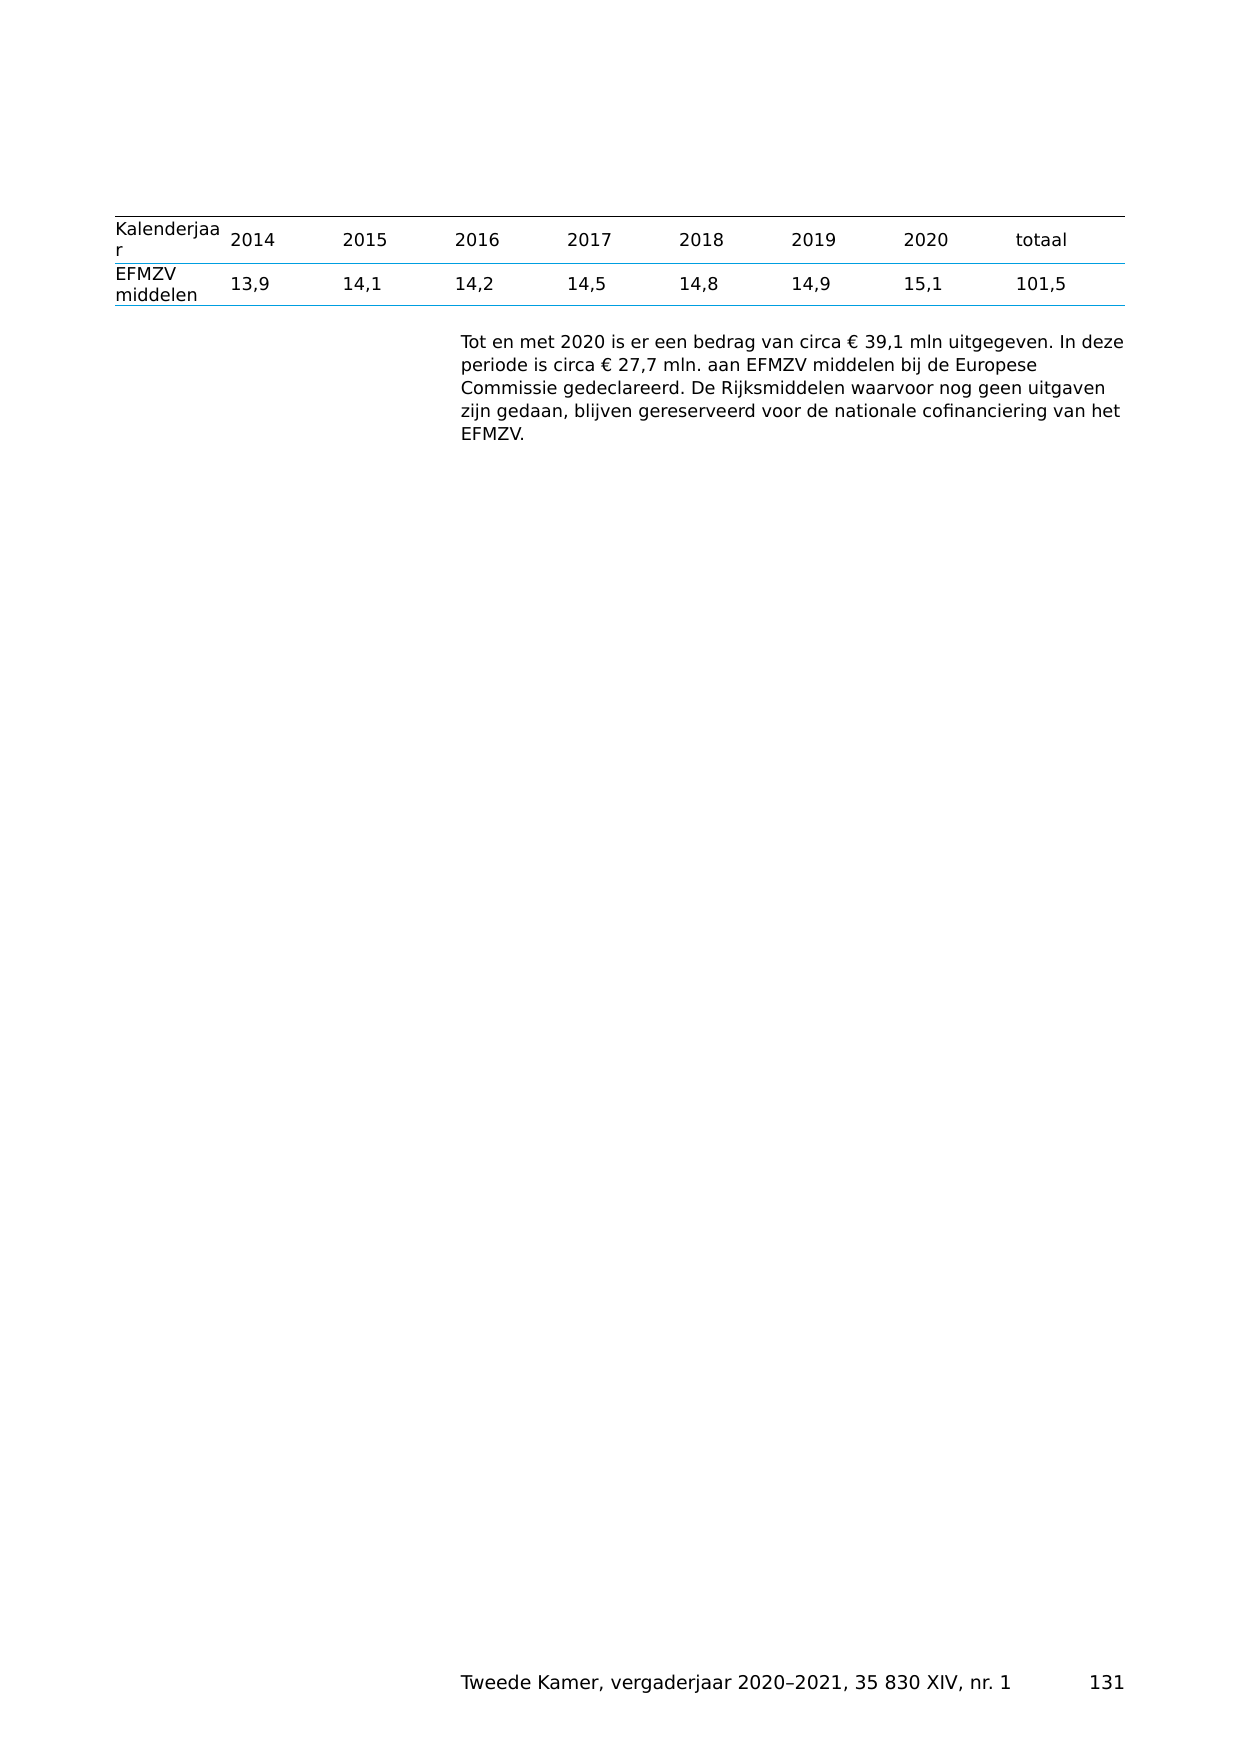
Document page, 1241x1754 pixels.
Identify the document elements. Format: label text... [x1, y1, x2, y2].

table_cell 2017 [564, 217, 676, 263]
table_cell 15,1 [900, 264, 1013, 305]
table_cell 14,1 [340, 264, 452, 305]
table_cell 14,2 [452, 264, 564, 305]
table_cell 14,9 [788, 264, 900, 305]
table_cell 14,8 [676, 264, 788, 305]
table_cell 2020 [900, 217, 1013, 263]
table_cell totaal [1013, 217, 1125, 263]
table_cell 2014 [227, 217, 339, 263]
table_cell EFMZV middelen [115, 264, 227, 305]
table_cell 2018 [676, 217, 788, 263]
table_cell 14,5 [564, 264, 676, 305]
table_cell 101,5 [1013, 264, 1125, 305]
table_cell Kalenderjaar [115, 217, 227, 263]
table_cell 2016 [452, 217, 564, 263]
table_cell 2015 [340, 217, 452, 263]
table_cell 2019 [788, 217, 900, 263]
table_cell 13,9 [227, 264, 339, 305]
text Tot en met 2020 is er een bedrag van circa € 39,1 mln uitgegeven. In deze periode is circa € 27,7 mln. aan EFMZV middelen bij de Europese Commissie gedeclareerd. De Rijksmiddelen waarvoor nog geen uitgaven zijn gedaan, blijven gereserveerd voor de nationale cofinanciering van het EFMZV. [461, 331, 1125, 445]
table_header Voor Nederland beschikbare EU-budgetten EFMZV 2014 ‒ 2020 (bedragen x 1 mln.) [115, 191, 1125, 216]
